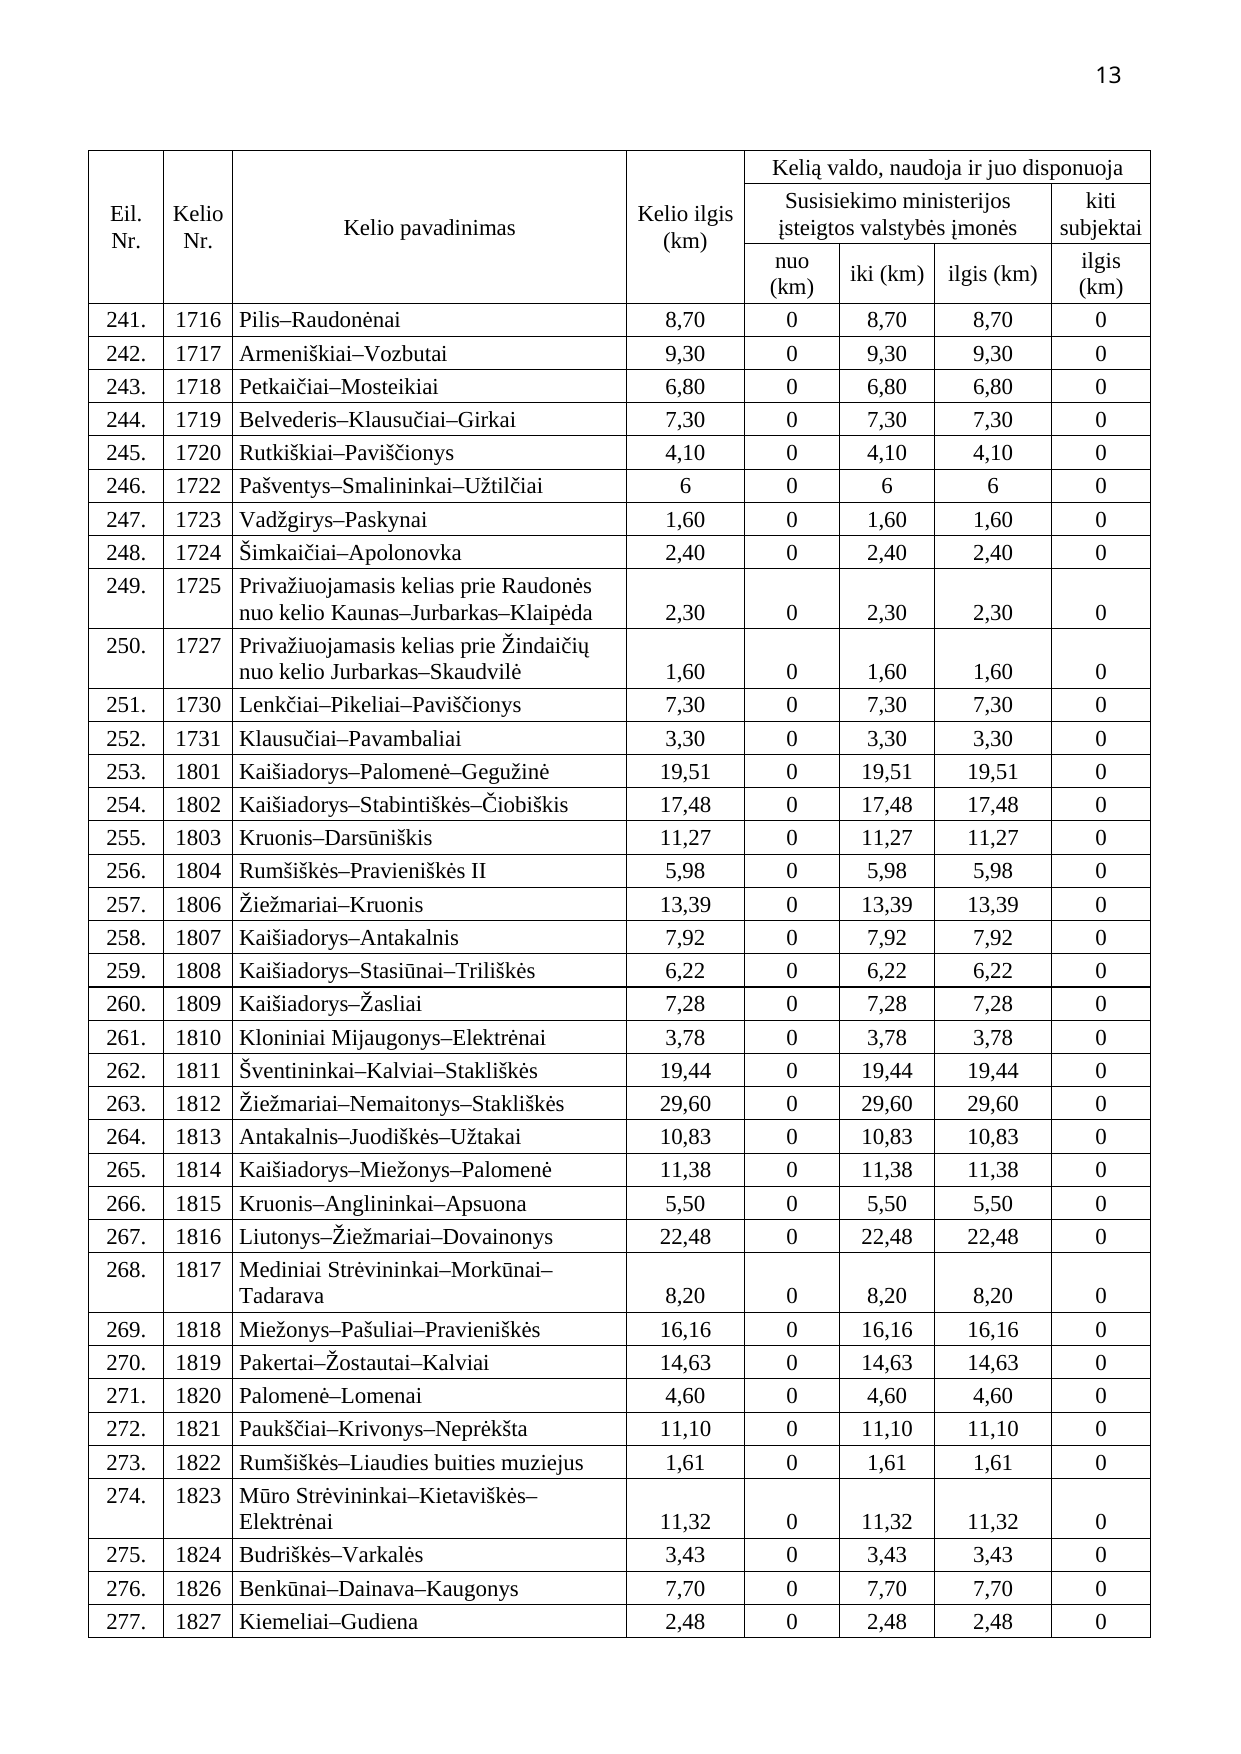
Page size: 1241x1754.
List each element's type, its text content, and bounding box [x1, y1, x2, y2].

table_cell 1,60 [840, 503, 934, 535]
table_cell 0 [1052, 988, 1150, 1020]
table_cell 1725 [164, 569, 232, 628]
table_cell 0 [745, 1154, 839, 1186]
table_cell 0 [745, 436, 839, 468]
table_cell 11,32 [627, 1479, 744, 1538]
table_cell 19,51 [627, 755, 744, 787]
table_cell 247. [89, 503, 163, 535]
table_cell 10,83 [627, 1120, 744, 1153]
table_cell Antakalnis–Juodiškės–Užtakai [233, 1120, 626, 1153]
table_cell 0 [1052, 855, 1150, 887]
table_cell 1813 [164, 1120, 232, 1153]
table_cell 263. [89, 1087, 163, 1119]
table_cell 7,28 [935, 988, 1051, 1020]
table_cell 1718 [164, 370, 232, 402]
table_cell 260. [89, 988, 163, 1020]
table_cell 7,28 [840, 988, 934, 1020]
table_cell 0 [1052, 1253, 1150, 1312]
table_cell 249. [89, 569, 163, 628]
table_cell 8,20 [840, 1253, 934, 1312]
table_cell 7,28 [627, 988, 744, 1020]
table_cell Vadžgirys–Paskynai [233, 503, 626, 535]
table_cell 0 [745, 1346, 839, 1378]
table_cell 0 [1052, 304, 1150, 336]
table_cell 0 [1052, 921, 1150, 953]
table_cell 10,83 [840, 1120, 934, 1153]
table_cell 268. [89, 1253, 163, 1312]
table_cell 0 [1052, 788, 1150, 820]
table_cell 1,61 [627, 1446, 744, 1478]
table_cell 19,44 [935, 1054, 1051, 1086]
table_cell 253. [89, 755, 163, 787]
table_cell 3,78 [840, 1021, 934, 1053]
table_cell 1821 [164, 1413, 232, 1445]
table_cell 17,48 [840, 788, 934, 820]
table_cell 273. [89, 1446, 163, 1478]
table_cell 16,16 [840, 1313, 934, 1345]
table_cell Kaišiadorys–Palomenė–Gegužinė [233, 755, 626, 787]
table_cell Kruonis–Darsūniškis [233, 821, 626, 853]
table_cell 0 [745, 755, 839, 787]
table_cell Žiežmariai–Nemaitonys–Stakliškės [233, 1087, 626, 1119]
table_cell 0 [745, 536, 839, 568]
table_cell 11,38 [840, 1154, 934, 1186]
table_cell 1815 [164, 1187, 232, 1219]
table_cell Miežonys–Pašuliai–Pravieniškės [233, 1313, 626, 1345]
table_cell 259. [89, 954, 163, 986]
table_cell 262. [89, 1054, 163, 1086]
table_cell 0 [1052, 403, 1150, 435]
table_cell 5,50 [840, 1187, 934, 1219]
table_cell 251. [89, 689, 163, 721]
table_cell 0 [1052, 1087, 1150, 1119]
table_cell 0 [1052, 337, 1150, 369]
table_cell 0 [1052, 1379, 1150, 1412]
table_cell 1731 [164, 722, 232, 754]
table_header Kelio pavadinimas [233, 151, 626, 302]
table_cell 0 [745, 689, 839, 721]
table_cell 7,30 [840, 689, 934, 721]
table_cell 5,50 [935, 1187, 1051, 1219]
table_cell 0 [745, 337, 839, 369]
table_cell Kaišiadorys–Stasiūnai–Triliškės [233, 954, 626, 986]
table_header Kelio ilgis (km) [627, 151, 744, 302]
table_cell 7,30 [935, 403, 1051, 435]
table_cell 244. [89, 403, 163, 435]
table_cell 8,20 [627, 1253, 744, 1312]
table_cell 1722 [164, 470, 232, 502]
table_cell 1,60 [627, 629, 744, 687]
table_cell 11,32 [935, 1479, 1051, 1538]
table_cell Rumšiškės–Liaudies buities muziejus [233, 1446, 626, 1478]
table_cell 10,83 [935, 1120, 1051, 1153]
table_cell 6,22 [840, 954, 934, 986]
table_cell 0 [745, 470, 839, 502]
table_cell 248. [89, 536, 163, 568]
table_cell 1812 [164, 1087, 232, 1119]
table_cell 264. [89, 1120, 163, 1153]
table_cell 0 [745, 1479, 839, 1538]
table_cell 0 [1052, 436, 1150, 468]
table_cell 1716 [164, 304, 232, 336]
table_cell 17,48 [627, 788, 744, 820]
table_cell 3,43 [840, 1539, 934, 1571]
table_cell 0 [1052, 1572, 1150, 1604]
table_cell 1826 [164, 1572, 232, 1604]
table_cell 0 [745, 503, 839, 535]
table_cell 266. [89, 1187, 163, 1219]
table_cell 6,80 [840, 370, 934, 402]
table_cell Pašventys–Smalininkai–Užtilčiai [233, 470, 626, 502]
table_cell 4,60 [840, 1379, 934, 1412]
table_cell 0 [745, 1120, 839, 1153]
table_cell 250. [89, 629, 163, 687]
table_cell Privažiuojamasis kelias prie Žindaičių nuo kelio Jurbarkas–Skaudvilė [233, 629, 626, 687]
table_cell 242. [89, 337, 163, 369]
table_cell 29,60 [840, 1087, 934, 1119]
table_cell Palomenė–Lomenai [233, 1379, 626, 1412]
table_cell 275. [89, 1539, 163, 1571]
table_cell kiti subjektai [1052, 184, 1150, 243]
table_cell 2,30 [935, 569, 1051, 628]
table_cell 1,61 [840, 1446, 934, 1478]
table_cell 0 [1052, 1539, 1150, 1571]
table_cell 8,70 [935, 304, 1051, 336]
table_cell Belvederis–Klausučiai–Girkai [233, 403, 626, 435]
table_cell 276. [89, 1572, 163, 1604]
table_cell 6,22 [627, 954, 744, 986]
table_cell 245. [89, 436, 163, 468]
table_cell Kiemeliai–Gudiena [233, 1605, 626, 1637]
table_cell 0 [1052, 536, 1150, 568]
table_cell Žiežmariai–Kruonis [233, 888, 626, 920]
table_cell Armeniškiai–Vozbutai [233, 337, 626, 369]
table_cell 1806 [164, 888, 232, 920]
table_cell 3,43 [935, 1539, 1051, 1571]
table_cell 11,38 [627, 1154, 744, 1186]
table_cell 11,10 [935, 1413, 1051, 1445]
table_cell 1820 [164, 1379, 232, 1412]
table_cell 4,60 [627, 1379, 744, 1412]
table_cell 7,92 [627, 921, 744, 953]
table_cell 22,48 [935, 1220, 1051, 1252]
table_cell 1720 [164, 436, 232, 468]
table_cell 0 [1052, 470, 1150, 502]
table_cell 0 [745, 821, 839, 853]
table_cell 0 [1052, 821, 1150, 853]
table_cell 3,30 [935, 722, 1051, 754]
table_cell 270. [89, 1346, 163, 1378]
table_cell Kaišiadorys–Antakalnis [233, 921, 626, 953]
table_cell 261. [89, 1021, 163, 1053]
table_cell 1727 [164, 629, 232, 687]
table_cell 4,60 [935, 1379, 1051, 1412]
table_cell 6 [935, 470, 1051, 502]
table_cell Šventininkai–Kalviai–Stakliškės [233, 1054, 626, 1086]
table_cell 0 [745, 370, 839, 402]
table_cell 0 [745, 403, 839, 435]
table_cell 0 [1052, 629, 1150, 687]
table_cell 19,44 [840, 1054, 934, 1086]
table_cell 0 [1052, 1021, 1150, 1053]
table_cell 19,51 [935, 755, 1051, 787]
table_cell 0 [745, 1220, 839, 1252]
table_cell 11,10 [840, 1413, 934, 1445]
table_cell ilgis (km) [935, 244, 1051, 302]
table_cell 1816 [164, 1220, 232, 1252]
table_cell 0 [1052, 954, 1150, 986]
table_cell 0 [745, 921, 839, 953]
table_cell 257. [89, 888, 163, 920]
table_cell 7,30 [627, 689, 744, 721]
table_cell 1819 [164, 1346, 232, 1378]
table_cell 1,60 [840, 629, 934, 687]
table_cell 246. [89, 470, 163, 502]
table_cell 1,60 [935, 629, 1051, 687]
table_cell 1823 [164, 1479, 232, 1538]
table_cell 1803 [164, 821, 232, 853]
table_cell 0 [1052, 1187, 1150, 1219]
table_cell 0 [745, 954, 839, 986]
table_cell Klausučiai–Pavambaliai [233, 722, 626, 754]
table_cell 0 [745, 569, 839, 628]
table_cell 0 [1052, 1120, 1150, 1153]
table_cell 0 [1052, 1346, 1150, 1378]
table_cell 0 [1052, 755, 1150, 787]
table_cell 1822 [164, 1446, 232, 1478]
table_cell 0 [1052, 722, 1150, 754]
table_cell 0 [1052, 1154, 1150, 1186]
table_cell 0 [1052, 689, 1150, 721]
table_cell 1814 [164, 1154, 232, 1186]
table_cell 0 [1052, 1054, 1150, 1086]
table_cell 9,30 [840, 337, 934, 369]
table_cell 0 [745, 1021, 839, 1053]
table_cell 2,30 [840, 569, 934, 628]
table_cell Šimkaičiai–Apolonovka [233, 536, 626, 568]
table_cell 1811 [164, 1054, 232, 1086]
table_cell 255. [89, 821, 163, 853]
table_header Eil. Nr. [89, 151, 163, 302]
table_cell 6,80 [627, 370, 744, 402]
table_cell 13,39 [840, 888, 934, 920]
table_cell 5,98 [627, 855, 744, 887]
table_cell 6 [627, 470, 744, 502]
table_cell 1,60 [935, 503, 1051, 535]
table_cell 277. [89, 1605, 163, 1637]
table_cell 7,70 [840, 1572, 934, 1604]
table_cell 0 [745, 1539, 839, 1571]
table_cell 0 [745, 1187, 839, 1219]
table_cell 0 [745, 855, 839, 887]
table_cell 3,78 [935, 1021, 1051, 1053]
table_cell Kloniniai Mijaugonys–Elektrėnai [233, 1021, 626, 1053]
table_cell 6,80 [935, 370, 1051, 402]
table_cell 0 [745, 1413, 839, 1445]
table_cell 8,70 [627, 304, 744, 336]
table_cell 2,48 [627, 1605, 744, 1637]
table_cell 14,63 [840, 1346, 934, 1378]
table_cell 7,30 [627, 403, 744, 435]
table_cell 19,51 [840, 755, 934, 787]
table_cell 0 [1052, 1413, 1150, 1445]
table_cell 0 [745, 1313, 839, 1345]
table_cell nuo (km) [745, 244, 839, 302]
table_cell 4,10 [840, 436, 934, 468]
table_cell 11,32 [840, 1479, 934, 1538]
table_cell 258. [89, 921, 163, 953]
table_cell 1802 [164, 788, 232, 820]
table_cell Petkaičiai–Mosteikiai [233, 370, 626, 402]
table_cell 0 [745, 1379, 839, 1412]
table_cell 14,63 [627, 1346, 744, 1378]
table_cell 16,16 [935, 1313, 1051, 1345]
table_cell 4,10 [935, 436, 1051, 468]
table_cell 1827 [164, 1605, 232, 1637]
table_cell 19,44 [627, 1054, 744, 1086]
table_cell Mūro Strėvininkai–Kietaviškės–Elektrėnai [233, 1479, 626, 1538]
table_cell 2,40 [627, 536, 744, 568]
table_cell 11,27 [840, 821, 934, 853]
table_cell 4,10 [627, 436, 744, 468]
table_cell 1818 [164, 1313, 232, 1345]
table_cell Susisiekimo ministerijos įsteigtos valstybės įmonės [745, 184, 1051, 243]
table_cell 0 [1052, 503, 1150, 535]
table_cell 0 [745, 722, 839, 754]
table_cell 0 [745, 1572, 839, 1604]
table_cell 1,61 [935, 1446, 1051, 1478]
table_cell 1807 [164, 921, 232, 953]
table_cell Paukščiai–Krivonys–Neprėkšta [233, 1413, 626, 1445]
table_cell 241. [89, 304, 163, 336]
table_cell 14,63 [935, 1346, 1051, 1378]
table_cell 7,70 [935, 1572, 1051, 1604]
table_cell 269. [89, 1313, 163, 1345]
table_cell Kaišiadorys–Žasliai [233, 988, 626, 1020]
table_cell 17,48 [935, 788, 1051, 820]
table_cell Budriškės–Varkalės [233, 1539, 626, 1571]
table_cell 0 [745, 1253, 839, 1312]
table_cell 8,20 [935, 1253, 1051, 1312]
table_cell 274. [89, 1479, 163, 1538]
table_cell Kaišiadorys–Miežonys–Palomenė [233, 1154, 626, 1186]
table_cell 1809 [164, 988, 232, 1020]
table_cell 243. [89, 370, 163, 402]
table_cell 0 [745, 1446, 839, 1478]
table_cell 1730 [164, 689, 232, 721]
table_cell 7,70 [627, 1572, 744, 1604]
table_cell 0 [1052, 1220, 1150, 1252]
table_cell 3,30 [840, 722, 934, 754]
table_cell Lenkčiai–Pikeliai–Paviščionys [233, 689, 626, 721]
table_cell 0 [745, 1605, 839, 1637]
table_header Kelią valdo, naudoja ir juo disponuoja [745, 151, 1150, 183]
table_cell 1810 [164, 1021, 232, 1053]
table_cell Benkūnai–Dainava–Kaugonys [233, 1572, 626, 1604]
table_cell 0 [1052, 888, 1150, 920]
table_cell 9,30 [627, 337, 744, 369]
table_cell 9,30 [935, 337, 1051, 369]
table_cell Mediniai Strėvininkai–Morkūnai–Tadarava [233, 1253, 626, 1312]
table_cell Kruonis–Anglininkai–Apsuona [233, 1187, 626, 1219]
table_cell 7,92 [840, 921, 934, 953]
table_cell 0 [1052, 1313, 1150, 1345]
table_cell 0 [1052, 370, 1150, 402]
table_cell 1724 [164, 536, 232, 568]
table_cell 11,27 [627, 821, 744, 853]
table_cell 11,10 [627, 1413, 744, 1445]
table_cell 22,48 [840, 1220, 934, 1252]
table_cell 1817 [164, 1253, 232, 1312]
table_cell 0 [1052, 1446, 1150, 1478]
table_cell Privažiuojamasis kelias prie Raudonės nuo kelio Kaunas–Jurbarkas–Klaipėda [233, 569, 626, 628]
table_cell 11,27 [935, 821, 1051, 853]
table_cell 3,30 [627, 722, 744, 754]
table_cell 13,39 [935, 888, 1051, 920]
table_cell 7,92 [935, 921, 1051, 953]
table_cell 22,48 [627, 1220, 744, 1252]
table_cell 0 [745, 788, 839, 820]
table_cell Kaišiadorys–Stabintiškės–Čiobiškis [233, 788, 626, 820]
table_cell 254. [89, 788, 163, 820]
table_cell 0 [745, 1054, 839, 1086]
table_cell 252. [89, 722, 163, 754]
table_cell 7,30 [840, 403, 934, 435]
table_cell 1719 [164, 403, 232, 435]
table_cell 16,16 [627, 1313, 744, 1345]
table_cell 1808 [164, 954, 232, 986]
table_cell 29,60 [627, 1087, 744, 1119]
table_cell 1723 [164, 503, 232, 535]
table_cell 2,48 [935, 1605, 1051, 1637]
table_header Kelio Nr. [164, 151, 232, 302]
table_cell 0 [1052, 1479, 1150, 1538]
table_cell 1824 [164, 1539, 232, 1571]
table_cell 1804 [164, 855, 232, 887]
table_cell Pilis–Raudonėnai [233, 304, 626, 336]
table_cell 0 [1052, 569, 1150, 628]
table_cell 1,60 [627, 503, 744, 535]
table_cell 2,40 [935, 536, 1051, 568]
table_cell 2,48 [840, 1605, 934, 1637]
table_cell 267. [89, 1220, 163, 1252]
table_cell 0 [1052, 1605, 1150, 1637]
table_cell 7,30 [935, 689, 1051, 721]
table_cell 29,60 [935, 1087, 1051, 1119]
table_cell 0 [745, 304, 839, 336]
table_cell 6 [840, 470, 934, 502]
table_cell 6,22 [935, 954, 1051, 986]
table_cell 0 [745, 629, 839, 687]
table_cell 1801 [164, 755, 232, 787]
table_cell 13,39 [627, 888, 744, 920]
table_cell 5,98 [935, 855, 1051, 887]
table_cell 3,43 [627, 1539, 744, 1571]
table_cell 2,40 [840, 536, 934, 568]
table_cell Pakertai–Žostautai–Kalviai [233, 1346, 626, 1378]
table_cell 256. [89, 855, 163, 887]
table_cell iki (km) [840, 244, 934, 302]
table_cell 5,98 [840, 855, 934, 887]
table_cell 0 [745, 1087, 839, 1119]
table_cell 1717 [164, 337, 232, 369]
table_cell 11,38 [935, 1154, 1051, 1186]
table_cell 8,70 [840, 304, 934, 336]
table_cell 271. [89, 1379, 163, 1412]
table_cell 0 [745, 888, 839, 920]
table_cell 272. [89, 1413, 163, 1445]
table_cell 3,78 [627, 1021, 744, 1053]
table_cell 0 [745, 988, 839, 1020]
table_cell Rumšiškės–Pravieniškės II [233, 855, 626, 887]
table_cell 2,30 [627, 569, 744, 628]
table_cell Rutkiškiai–Paviščionys [233, 436, 626, 468]
table_cell Liutonys–Žiežmariai–Dovainonys [233, 1220, 626, 1252]
table_cell 5,50 [627, 1187, 744, 1219]
table_cell 265. [89, 1154, 163, 1186]
table_cell ilgis (km) [1052, 244, 1150, 302]
